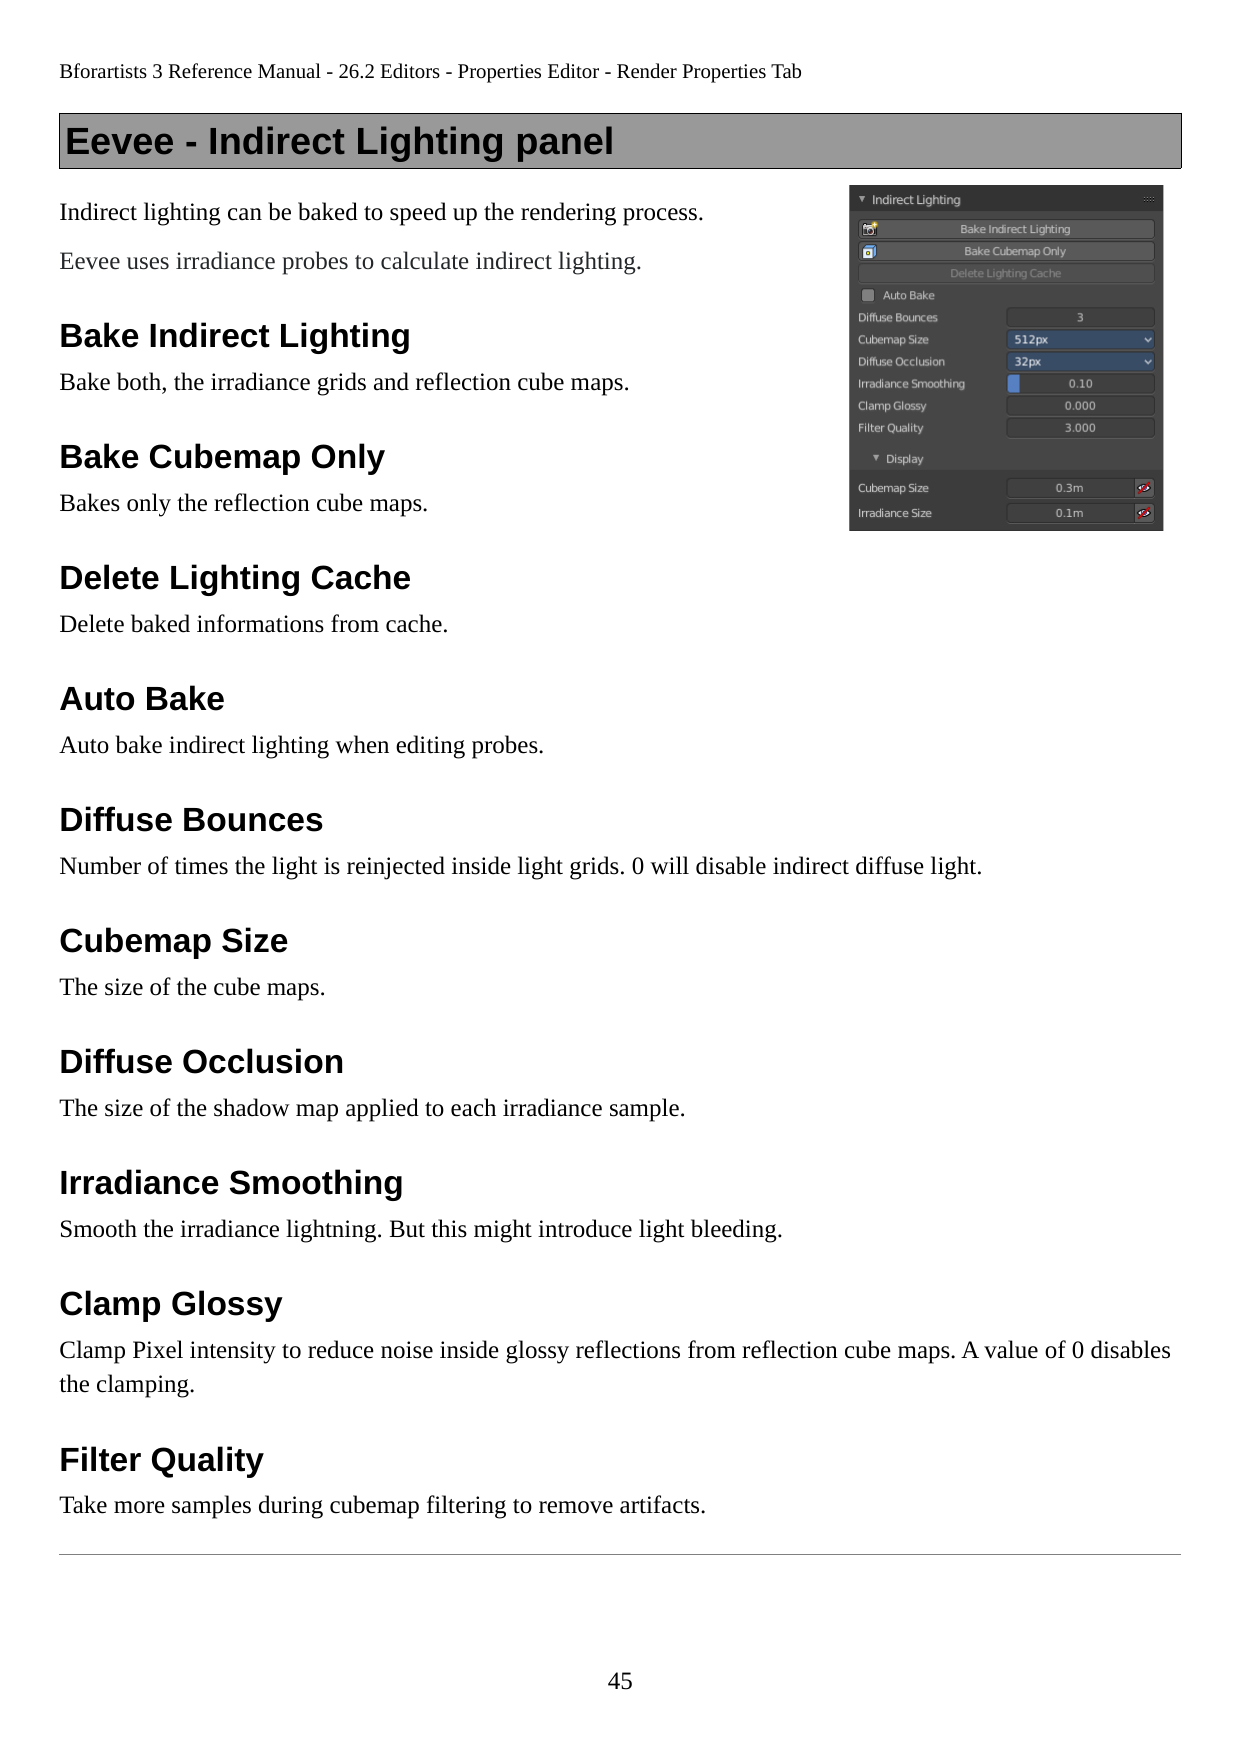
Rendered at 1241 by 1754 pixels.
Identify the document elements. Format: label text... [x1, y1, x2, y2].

text Bakes only the reflection cube maps. [59, 488, 849, 517]
text Number of times the light is reinjected inside light grids. 0 will disable indirect diffuse light. [59, 851, 1181, 880]
subtitle Cubemap Size [59, 921, 1181, 959]
text Smooth the irradiance lightning. But this might introduce light bleeding. [59, 1214, 1181, 1243]
subtitle [1164, 437, 1181, 475]
text Delete baked informations from cache. [59, 609, 1181, 638]
subtitle Diffuse Occlusion [59, 1042, 1181, 1081]
subtitle Bake Indirect Lighting [59, 316, 849, 354]
subtitle Clamp Glossy [59, 1284, 1181, 1323]
picture [849, 185, 1164, 531]
text Bake both, the irradiance grids and reflection cube maps. [59, 367, 849, 396]
subtitle Bake Cubemap Only [59, 437, 849, 475]
subtitle Diffuse Bounces [59, 800, 1181, 838]
text Clamp Pixel intensity to reduce noise inside glossy reflections from reflection cube maps. A value of 0 disables the clamping. [59, 1335, 1181, 1398]
text Auto bake indirect lighting when editing probes. [59, 730, 1181, 759]
subtitle [1164, 316, 1181, 354]
subtitle Filter Quality [59, 1439, 1181, 1478]
text Indirect lighting can be baked to speed up the rendering process. [59, 197, 849, 225]
text The size of the shadow map applied to each irradiance sample. [59, 1093, 1181, 1122]
subtitle Irradiance Smoothing [59, 1163, 1181, 1202]
table_header Eevee - Indirect Lighting panel [60, 114, 1181, 168]
subtitle Auto Bake [59, 679, 1181, 717]
text The size of the cube maps. [59, 972, 1181, 1001]
subtitle Delete Lighting Cache [59, 558, 1181, 596]
text Eevee uses irradiance probes to calculate indirect lighting. [59, 246, 849, 274]
text Take more samples during cubemap filtering to remove artifacts. [59, 1491, 1181, 1519]
